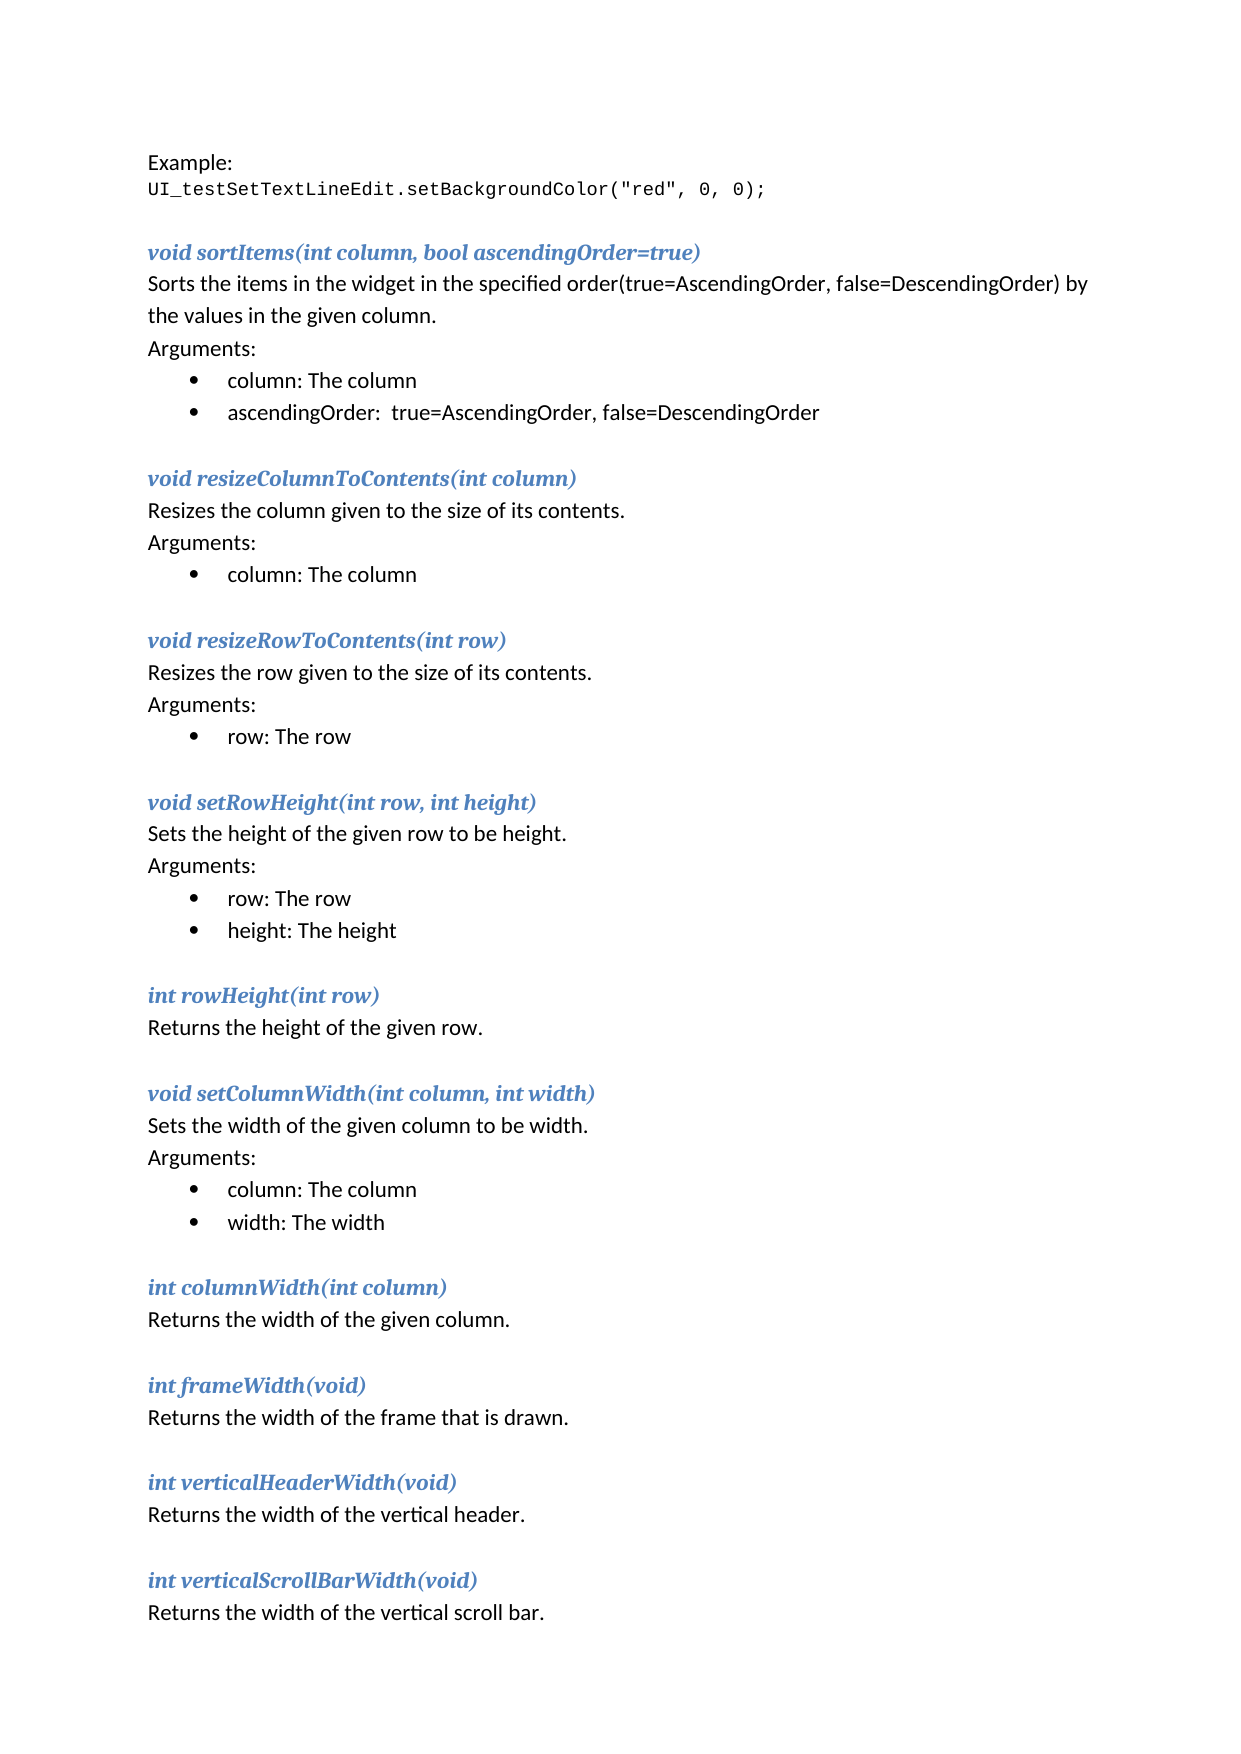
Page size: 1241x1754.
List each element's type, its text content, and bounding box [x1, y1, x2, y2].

text Resizes the row given to the size of its contents. [148, 658, 1093, 686]
text Arguments: [148, 528, 1093, 556]
list row: The row [190, 884, 1093, 912]
text Example: [148, 148, 1093, 176]
text Returns the width of the vertical scroll bar. [148, 1598, 1093, 1626]
text Arguments: [148, 1143, 1093, 1171]
subtitle int verticalScrollBarWidth(void) [148, 1567, 1093, 1594]
list column: The column [190, 366, 1093, 394]
list width: The width [190, 1208, 1093, 1236]
text UI_testSetTextLineEdit.setBackgroundColor("red", 0, 0); [148, 180, 1093, 201]
list column: The column [190, 560, 1093, 588]
text Sets the height of the given row to be height. [148, 819, 1093, 847]
text Returns the width of the vertical header. [148, 1500, 1093, 1528]
text Returns the width of the frame that is drawn. [148, 1403, 1093, 1431]
subtitle int verticalHeaderWidth(void) [148, 1470, 1093, 1496]
text Resizes the column given to the size of its contents. [148, 496, 1093, 524]
list column: The column [190, 1175, 1093, 1203]
text Arguments: [148, 334, 1093, 362]
text Returns the width of the given column. [148, 1305, 1093, 1333]
subtitle void setRowHeight(int row, int height) [148, 789, 1093, 816]
text Arguments: [148, 852, 1093, 880]
subtitle int columnWidth(int column) [148, 1275, 1093, 1301]
text Returns the height of the given row. [148, 1013, 1093, 1042]
subtitle void sortItems(int column, bool ascendingOrder=true) [148, 239, 1093, 266]
text Arguments: [148, 690, 1093, 718]
subtitle void resizeColumnToContents(int column) [148, 466, 1093, 492]
list row: The row [190, 722, 1093, 750]
subtitle void setColumnWidth(int column, int width) [148, 1081, 1093, 1107]
list height: The height [190, 916, 1093, 944]
text Sets the width of the given column to be width. [148, 1111, 1093, 1139]
list ascendingOrder: true=AscendingOrder, false=DescendingOrder [190, 398, 1093, 426]
subtitle int rowHeight(int row) [148, 983, 1093, 1010]
subtitle int frameWidth(void) [148, 1372, 1093, 1399]
text Sorts the items in the widget in the specified order(true=AscendingOrder, false=DescendingOrder) by the values in the given column. [148, 269, 1093, 330]
subtitle void resizeRowToContents(int row) [148, 627, 1093, 654]
